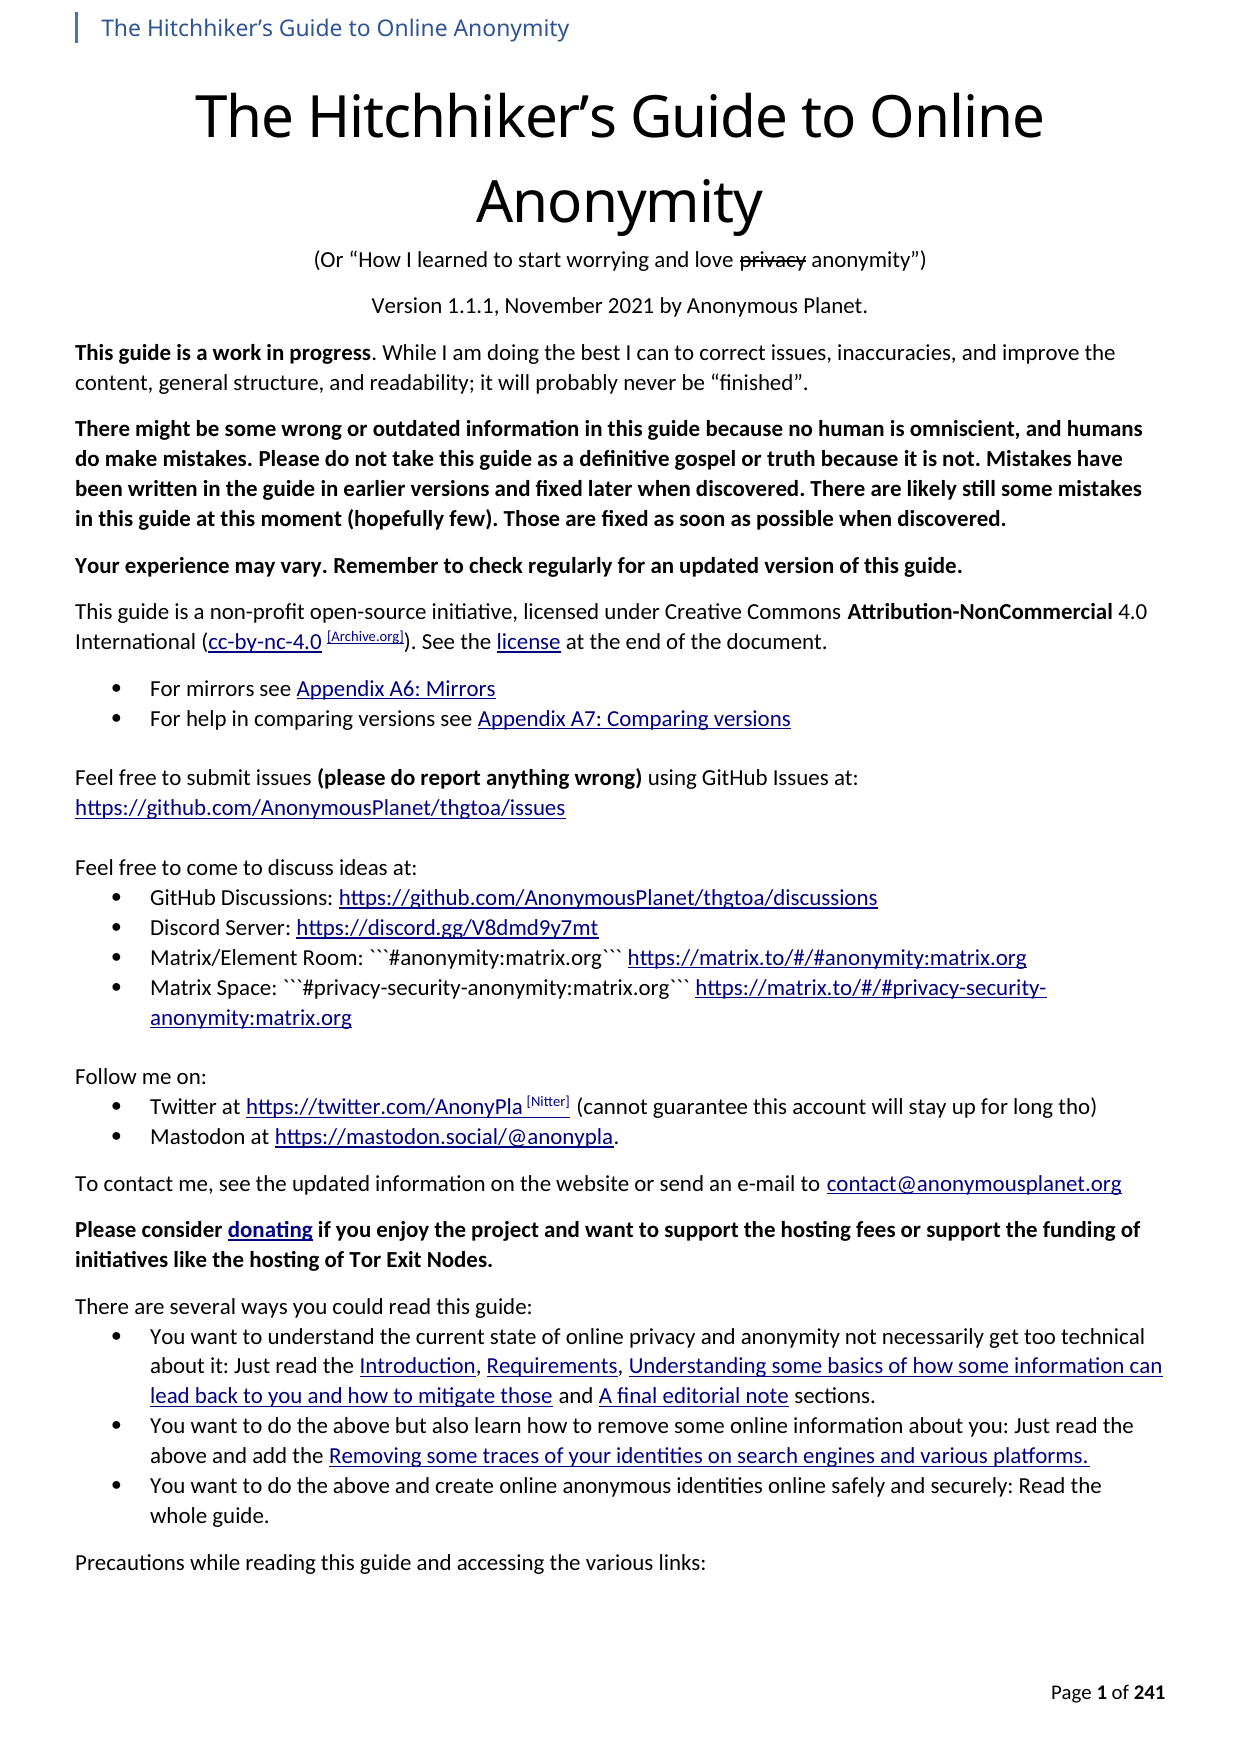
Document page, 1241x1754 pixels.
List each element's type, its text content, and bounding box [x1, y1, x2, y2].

text Your experience may vary. Remember to check regularly for an updated version of this guide. [75, 551, 1165, 579]
list For help in comparing versions see Appendix A7: Comparing versions [112, 704, 1165, 732]
list You want to do the above and create online anonymous identities online safely and securely: Read the whole guide. [112, 1471, 1165, 1529]
text Feel free to come to discuss ideas at: [75, 853, 1165, 881]
text To contact me, see the updated information on the website or send an e-mail to contact@anonymousplanet.org [75, 1169, 1165, 1197]
list You want to understand the current state of online privacy and anonymity not necessarily get too technical about it: Just read the Introduction, Requirements, Understanding some basics of how some information can lead back to you and how to mitigate those and A final editorial note sections. [112, 1322, 1165, 1409]
list You want to do the above but also learn how to remove some online information about you: Just read the above and add the Removing some traces of your identities on search engines and various platforms. [112, 1411, 1165, 1469]
list Matrix Space: ```#privacy-security-anonymity:matrix.org``` https://matrix.to/#/#privacy-security-anonymity:matrix.org [112, 973, 1165, 1031]
text There might be some wrong or outdated information in this guide because no human is omniscient, and humans do make mistakes. Please do not take this guide as a definitive gospel or truth because it is not. Mistakes have been written in the guide in earlier versions and fixed later when discovered. There are likely still some mistakes in this guide at this moment (hopefully few). Those are fixed as soon as possible when discovered. [75, 414, 1165, 532]
text Follow me on: [75, 1062, 1165, 1091]
list Discord Server: https://discord.gg/V8dmd9y7mt [112, 913, 1165, 941]
text This guide is a work in progress. While I am doing the best I can to correct issues, inaccuracies, and improve the content, general structure, and readability; it will probably never be “finished”. [75, 338, 1165, 396]
text Version 1.1.1, November 2021 by Anonymous Planet. [75, 292, 1165, 319]
text Please consider donating if you enjoy the project and want to support the hosting fees or support the funding of initiatives like the hosting of Tor Exit Nodes. [75, 1215, 1165, 1273]
text This guide is a non-profit open-source initiative, licensed under Creative Commons Attribution-NonCommercial 4.0 International (cc-by-nc-4.0 [Archive.org]). See the license at the end of the document. [75, 597, 1165, 655]
text Feel free to submit issues (please do report anything wrong) using GitHub Issues at: https://github.com/AnonymousPlanet/thgtoa/issues [75, 763, 1165, 821]
text There are several ways you could read this guide: [75, 1292, 1165, 1320]
list Mastodon at https://mastodon.social/@anonypla. [112, 1122, 1165, 1150]
list Twitter at https://twitter.com/AnonyPla [Nitter] (cannot guarantee this account will stay up for long tho) [112, 1092, 1165, 1120]
text Precautions while reading this guide and accessing the various links: [75, 1548, 1165, 1576]
list Matrix/Element Room: ```#anonymity:matrix.org``` https://matrix.to/#/#anonymity:matrix.org [112, 943, 1165, 971]
text (Or “How I learned to start worrying and love privacy anonymity”) [75, 245, 1165, 273]
list For mirrors see Appendix A6: Mirrors [112, 674, 1165, 702]
list GitHub Discussions: https://github.com/AnonymousPlanet/thgtoa/discussions [112, 883, 1165, 911]
title The Hitchhiker’s Guide to Online Anonymity [75, 75, 1165, 239]
